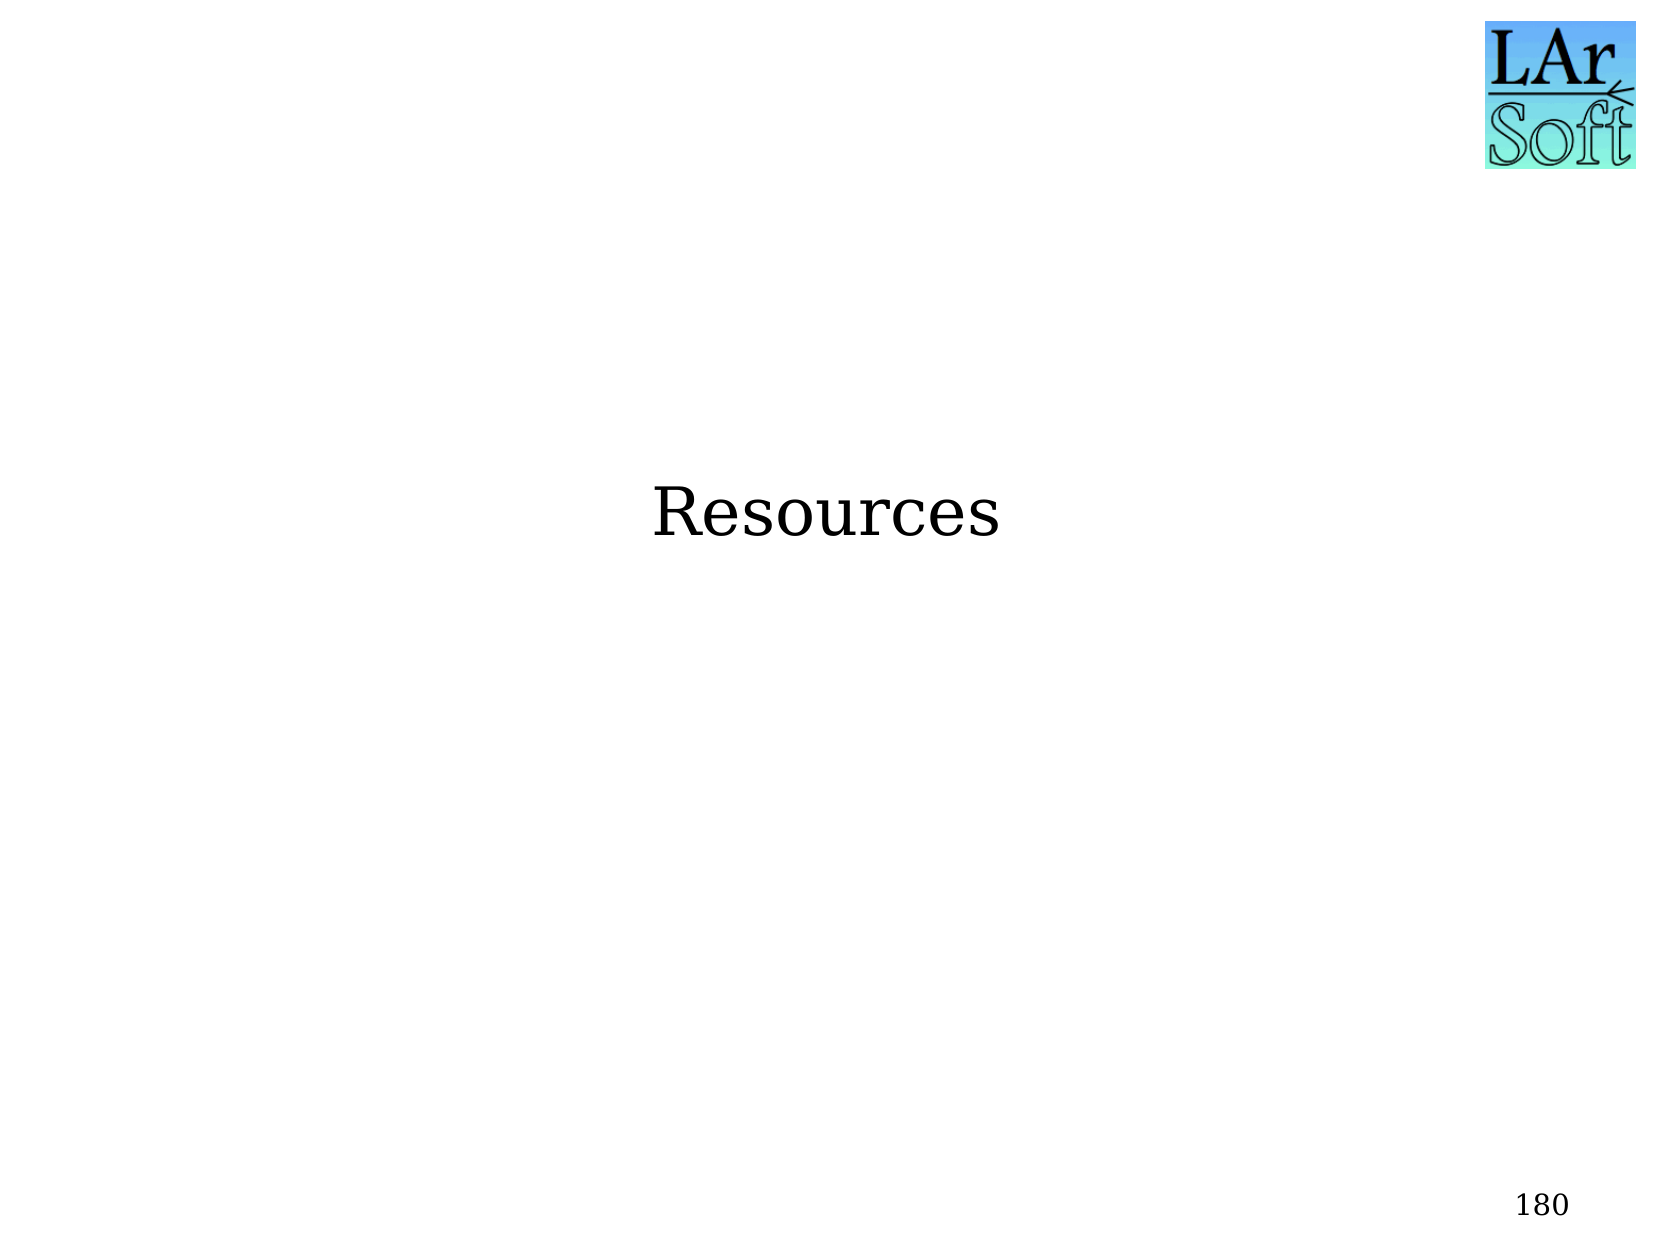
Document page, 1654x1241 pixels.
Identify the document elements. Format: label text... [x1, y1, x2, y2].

picture [1485, 21, 1636, 169]
subtitle Resources [121, 344, 1533, 1126]
